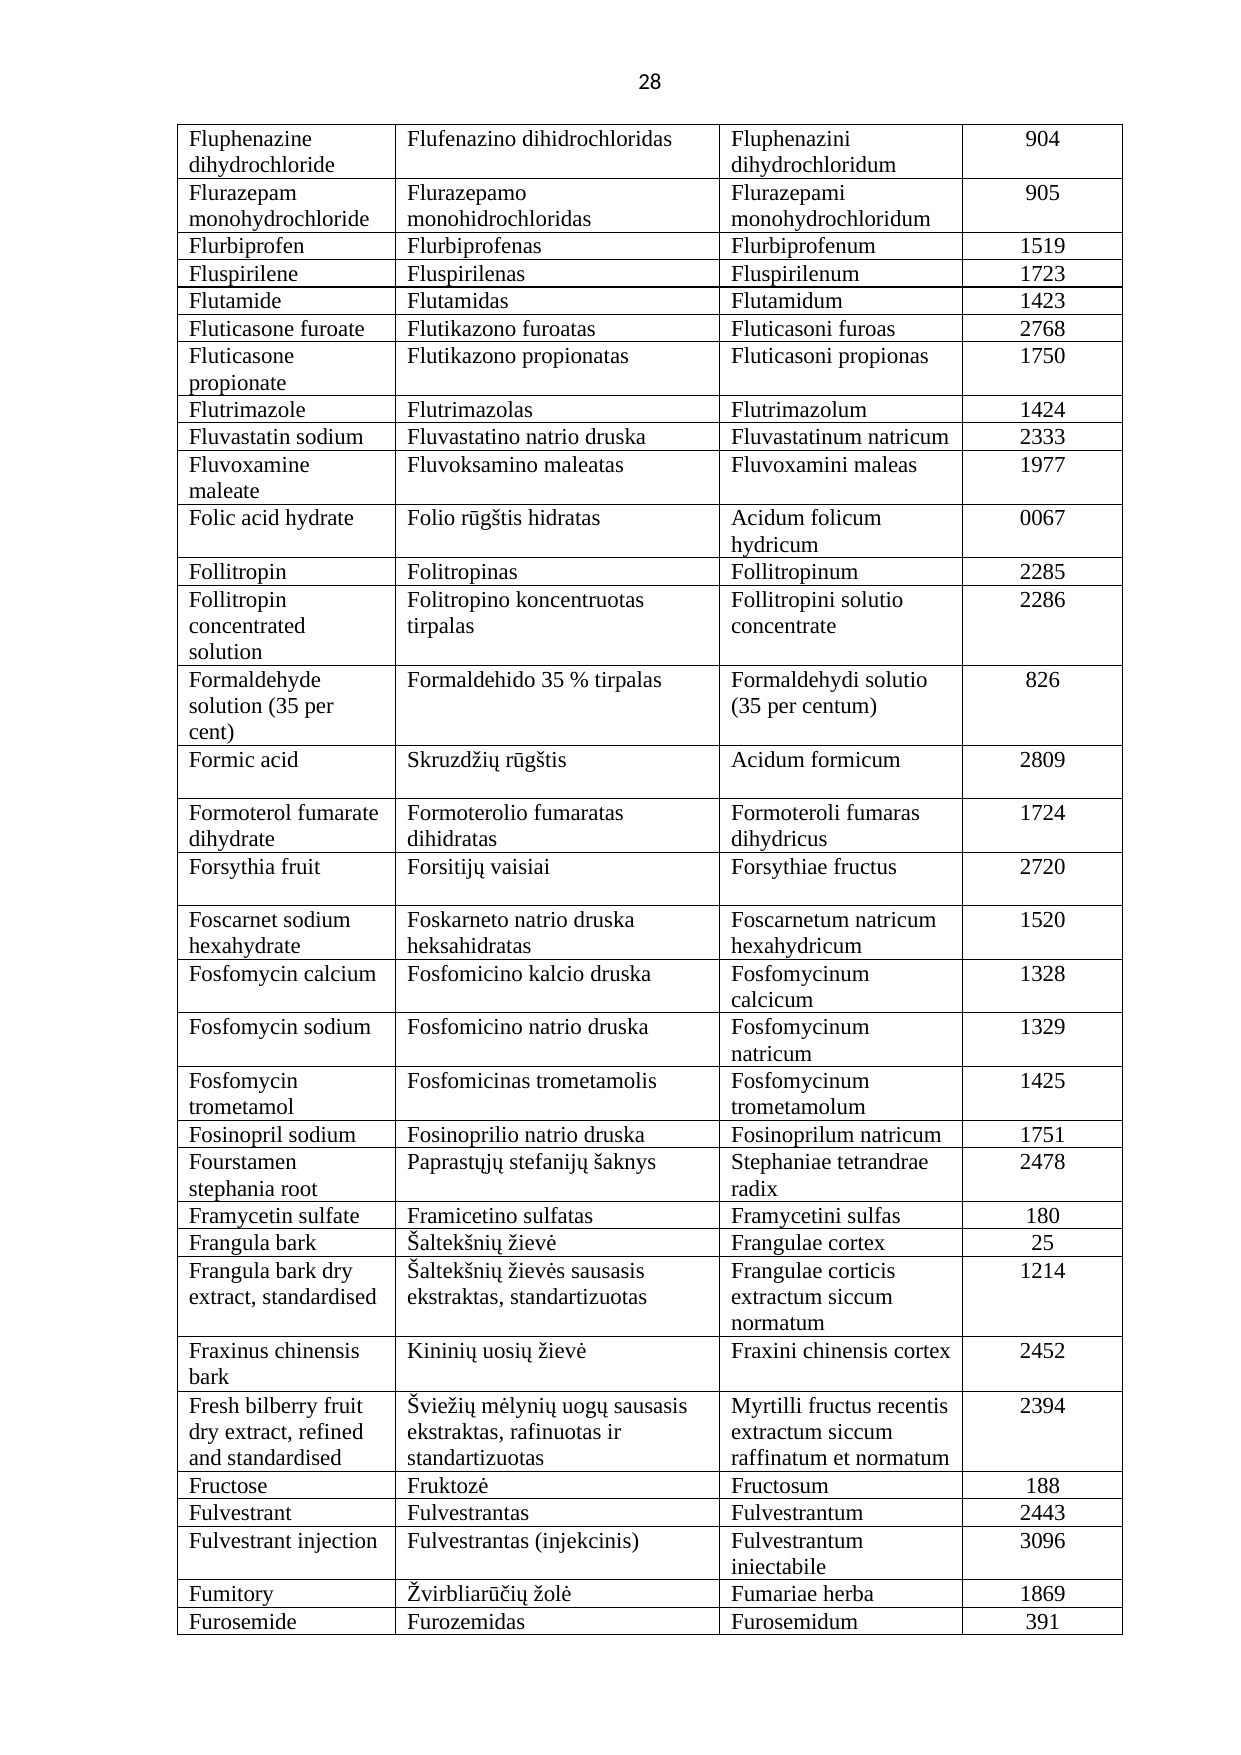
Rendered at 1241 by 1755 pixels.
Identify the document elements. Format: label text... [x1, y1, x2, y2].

table_cell Kininių uosių žievė [396, 1337, 719, 1391]
table_cell 1751 [963, 1121, 1122, 1147]
table_cell Fruktozė [396, 1472, 719, 1498]
table_cell 1214 [963, 1257, 1122, 1336]
table_cell Acidum folicum hydricum [720, 505, 962, 557]
table_cell Flufenazino dihidrochloridas [396, 125, 719, 178]
table_cell 1329 [963, 1013, 1122, 1066]
table_cell Follitropini solutio concentrate [720, 586, 962, 665]
table_cell Fluvastatino natrio druska [396, 423, 719, 450]
table_cell 2478 [963, 1148, 1122, 1201]
table_cell Flurbiprofenum [720, 233, 962, 259]
table_cell Fulvestrant [178, 1499, 395, 1526]
table_cell Follitropinum [720, 558, 962, 584]
table_cell Fosfomycinum calcicum [720, 960, 962, 1012]
table_cell Folic acid hydrate [178, 505, 395, 557]
table_cell Formic acid [178, 746, 395, 798]
table_cell Furozemidas [396, 1608, 719, 1634]
table_cell Formoteroli fumaras dihydricus [720, 799, 962, 852]
table_cell Acidum formicum [720, 746, 962, 798]
table_cell 1977 [963, 451, 1122, 503]
table_cell 2394 [963, 1392, 1122, 1471]
table_cell Fluticasone furoate [178, 315, 395, 341]
table_cell 1520 [963, 906, 1122, 958]
table_cell Follitropin concentrated solution [178, 586, 395, 665]
table_cell Fluvoxamini maleas [720, 451, 962, 503]
table_cell Flurazepami monohydrochloridum [720, 179, 962, 232]
table_cell Folitropinas [396, 558, 719, 584]
table_cell Fluvastatinum natricum [720, 423, 962, 450]
table_cell Fumitory [178, 1580, 395, 1607]
table_cell Fulvestrantas (injekcinis) [396, 1527, 719, 1579]
table_cell 2333 [963, 423, 1122, 450]
table_cell Forsythiae fructus [720, 853, 962, 905]
table_cell Fluvoxamine maleate [178, 451, 395, 503]
table_cell 1423 [963, 288, 1122, 314]
table_cell 905 [963, 179, 1122, 232]
table_cell 2768 [963, 315, 1122, 341]
table_cell Fulvestrantum [720, 1499, 962, 1526]
table_cell 391 [963, 1608, 1122, 1634]
table_cell Stephaniae tetrandrae radix [720, 1148, 962, 1201]
table_cell Foscarnet sodium hexahydrate [178, 906, 395, 958]
table_cell Flutamide [178, 288, 395, 314]
table_cell Fluspirilenas [396, 260, 719, 286]
table_cell Fosfomycinum natricum [720, 1013, 962, 1066]
table_cell Fluvastatin sodium [178, 423, 395, 450]
table_cell Flutamidum [720, 288, 962, 314]
table_cell Paprastųjų stefanijų šaknys [396, 1148, 719, 1201]
table_cell 180 [963, 1202, 1122, 1228]
table_cell Frangulae corticis extractum siccum normatum [720, 1257, 962, 1336]
table_cell Fosfomycin trometamol [178, 1067, 395, 1120]
table_cell Fosfomicino natrio druska [396, 1013, 719, 1066]
table_cell Formaldehyde solution (35 per cent) [178, 666, 395, 745]
table_cell Flutrimazolum [720, 396, 962, 422]
table_cell 1519 [963, 233, 1122, 259]
table_cell Šviežių mėlynių uogų sausasis ekstraktas, rafinuotas ir standartizuotas [396, 1392, 719, 1471]
table_cell Fraxinus chinensis bark [178, 1337, 395, 1391]
table_cell Fosinopril sodium [178, 1121, 395, 1147]
table_cell Framycetini sulfas [720, 1202, 962, 1228]
table_cell Flurbiprofen [178, 233, 395, 259]
table_cell Fulvestrantas [396, 1499, 719, 1526]
table_cell 1425 [963, 1067, 1122, 1120]
table_cell Folitropino koncentruotas tirpalas [396, 586, 719, 665]
table_cell Fluspirilenum [720, 260, 962, 286]
table_cell 25 [963, 1229, 1122, 1256]
table_cell Flurazepamo monohidrochloridas [396, 179, 719, 232]
table_cell 2285 [963, 558, 1122, 584]
table_cell Fluticasoni propionas [720, 342, 962, 395]
table_cell Fluvoksamino maleatas [396, 451, 719, 503]
table_cell Furosemide [178, 1608, 395, 1634]
table_cell Fosfomicino kalcio druska [396, 960, 719, 1012]
table_cell Folio rūgštis hidratas [396, 505, 719, 557]
table_cell Flutikazono propionatas [396, 342, 719, 395]
table_cell 2443 [963, 1499, 1122, 1526]
table_cell Foskarneto natrio druska heksahidratas [396, 906, 719, 958]
table_cell 1723 [963, 260, 1122, 286]
table_cell Foscarnetum natricum hexahydricum [720, 906, 962, 958]
table_cell Forsythia fruit [178, 853, 395, 905]
table_cell Fructosum [720, 1472, 962, 1498]
table_cell 826 [963, 666, 1122, 745]
table_cell Fulvestrant injection [178, 1527, 395, 1579]
table_cell 1424 [963, 396, 1122, 422]
table_cell Fosinoprilio natrio druska [396, 1121, 719, 1147]
table_cell 2720 [963, 853, 1122, 905]
table_cell Flurbiprofenas [396, 233, 719, 259]
table_cell Frangulae cortex [720, 1229, 962, 1256]
table_cell Formoterolio fumaratas dihidratas [396, 799, 719, 852]
table_cell Framycetin sulfate [178, 1202, 395, 1228]
table_cell 2452 [963, 1337, 1122, 1391]
table_cell Flutrimazolas [396, 396, 719, 422]
table_cell Frangula bark dry extract, standardised [178, 1257, 395, 1336]
table_cell Žvirbliarūčių žolė [396, 1580, 719, 1607]
table_cell Fosfomycin sodium [178, 1013, 395, 1066]
table_cell 3096 [963, 1527, 1122, 1579]
table_cell Šaltekšnių žievė [396, 1229, 719, 1256]
table_cell Fulvestrantum iniectabile [720, 1527, 962, 1579]
table_cell Flurazepam monohydrochloride [178, 179, 395, 232]
table_cell 2809 [963, 746, 1122, 798]
table_cell 904 [963, 125, 1122, 178]
table_cell Formaldehydi solutio (35 per centum) [720, 666, 962, 745]
table_cell Fraxini chinensis cortex [720, 1337, 962, 1391]
table_cell Frangula bark [178, 1229, 395, 1256]
table_cell Flutrimazole [178, 396, 395, 422]
table_cell Šaltekšnių žievės sausasis ekstraktas, standartizuotas [396, 1257, 719, 1336]
table_cell Flutikazono furoatas [396, 315, 719, 341]
table_cell Fumariae herba [720, 1580, 962, 1607]
table_cell 1869 [963, 1580, 1122, 1607]
table_cell Skruzdžių rūgštis [396, 746, 719, 798]
table_cell 1724 [963, 799, 1122, 852]
table_cell 1750 [963, 342, 1122, 395]
table_cell Follitropin [178, 558, 395, 584]
table_cell Myrtilli fructus recentis extractum siccum raffinatum et normatum [720, 1392, 962, 1471]
table_cell Fluticasoni furoas [720, 315, 962, 341]
table_cell Fosinoprilum natricum [720, 1121, 962, 1147]
table_cell Fresh bilberry fruit dry extract, refined and standardised [178, 1392, 395, 1471]
table_cell Fourstamen stephania root [178, 1148, 395, 1201]
table_cell 188 [963, 1472, 1122, 1498]
table_cell Fluphenazine dihydrochloride [178, 125, 395, 178]
table_cell Fosfomicinas trometamolis [396, 1067, 719, 1120]
table_cell 0067 [963, 505, 1122, 557]
table_cell Formoterol fumarate dihydrate [178, 799, 395, 852]
table_cell Fosfomycinum trometamolum [720, 1067, 962, 1120]
table_cell 2286 [963, 586, 1122, 665]
table_cell Framicetino sulfatas [396, 1202, 719, 1228]
table_cell Fluspirilene [178, 260, 395, 286]
table_cell Forsitijų vaisiai [396, 853, 719, 905]
table_cell Fructose [178, 1472, 395, 1498]
table_cell Formaldehido 35 % tirpalas [396, 666, 719, 745]
table_cell 1328 [963, 960, 1122, 1012]
table_cell Furosemidum [720, 1608, 962, 1634]
table_cell Fluphenazini dihydrochloridum [720, 125, 962, 178]
table_cell Fluticasone propionate [178, 342, 395, 395]
table_cell Flutamidas [396, 288, 719, 314]
table_cell Fosfomycin calcium [178, 960, 395, 1012]
